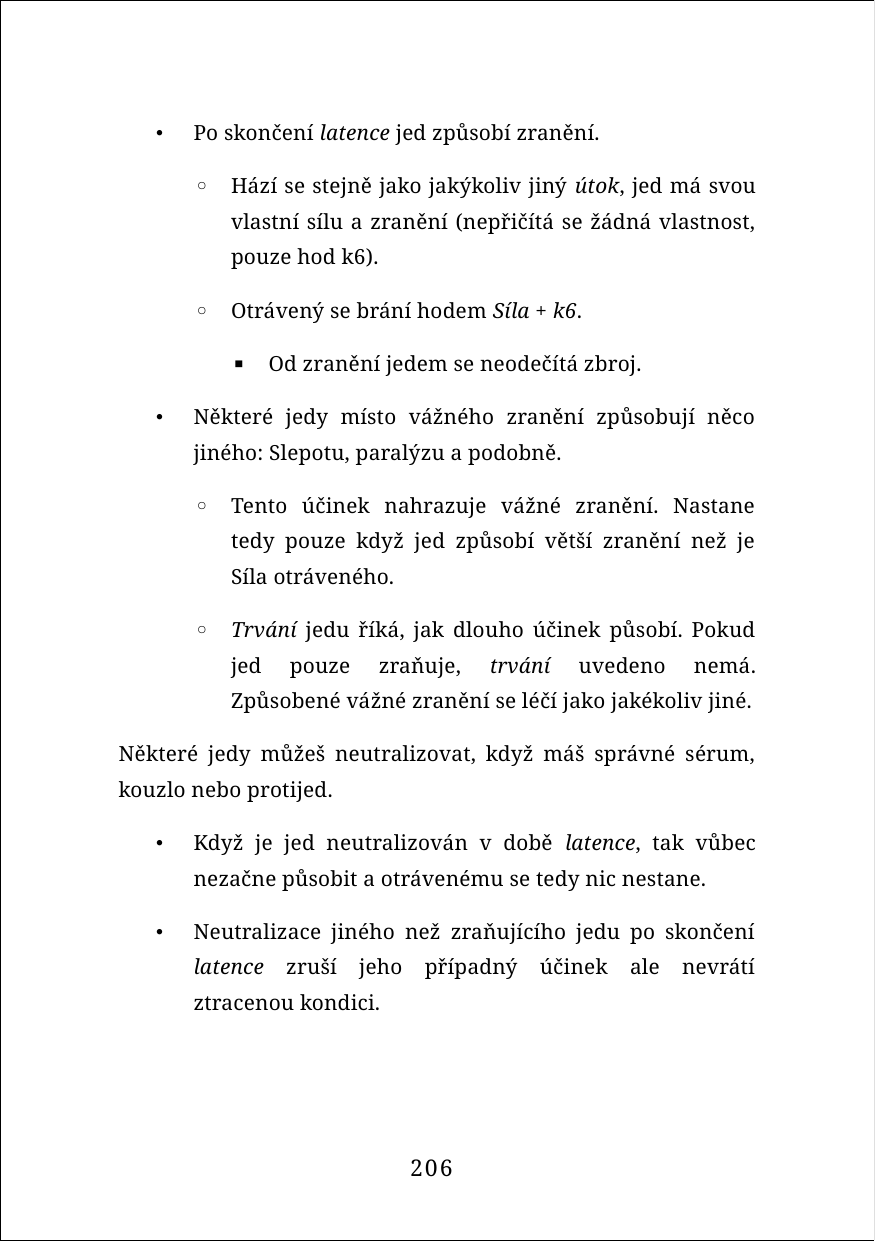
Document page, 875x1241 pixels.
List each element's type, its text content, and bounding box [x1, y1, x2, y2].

list Po skončení latence jed způsobí zranění. [156, 118, 756, 147]
list Trvání jedu říká, jak dlouho účinek působí. Pokud jed pouze zraňuje, trvání uvedeno nemá. Způsobené vážné zranění se léčí jako jakékoliv jiné. [193, 615, 756, 715]
list Neutralizace jiného než zraňujícího jedu po skončení latence zruší jeho případný účinek ale nevrátí ztracenou kondici. [156, 917, 756, 1016]
list Od zranění jedem se neodečítá zbroj. [231, 349, 756, 377]
list Když je jed neutralizován v době latence, tak vůbec nezačne působit a otrávenému se tedy nic nestane. [156, 828, 756, 892]
list Otrávený se brání hodem Síla + k6. [193, 296, 756, 324]
list Tento účinek nahrazuje vážné zranění. Nastane tedy pouze když jed způsobí větší zranění než je Síla otráveného. [193, 491, 756, 590]
list Některé jedy místo vážného zranění způsobují něco jiného: Slepotu, paralýzu a podobně. [156, 402, 756, 466]
list Hází se stejně jako jakýkoliv jiný útok, jed má svou vlastní sílu a zranění (nepřičítá se žádná vlastnost, pouze hod k6). [193, 171, 756, 271]
text Některé jedy můžeš neutralizovat, když máš správné sérum, kouzlo nebo protijed. [118, 739, 756, 803]
